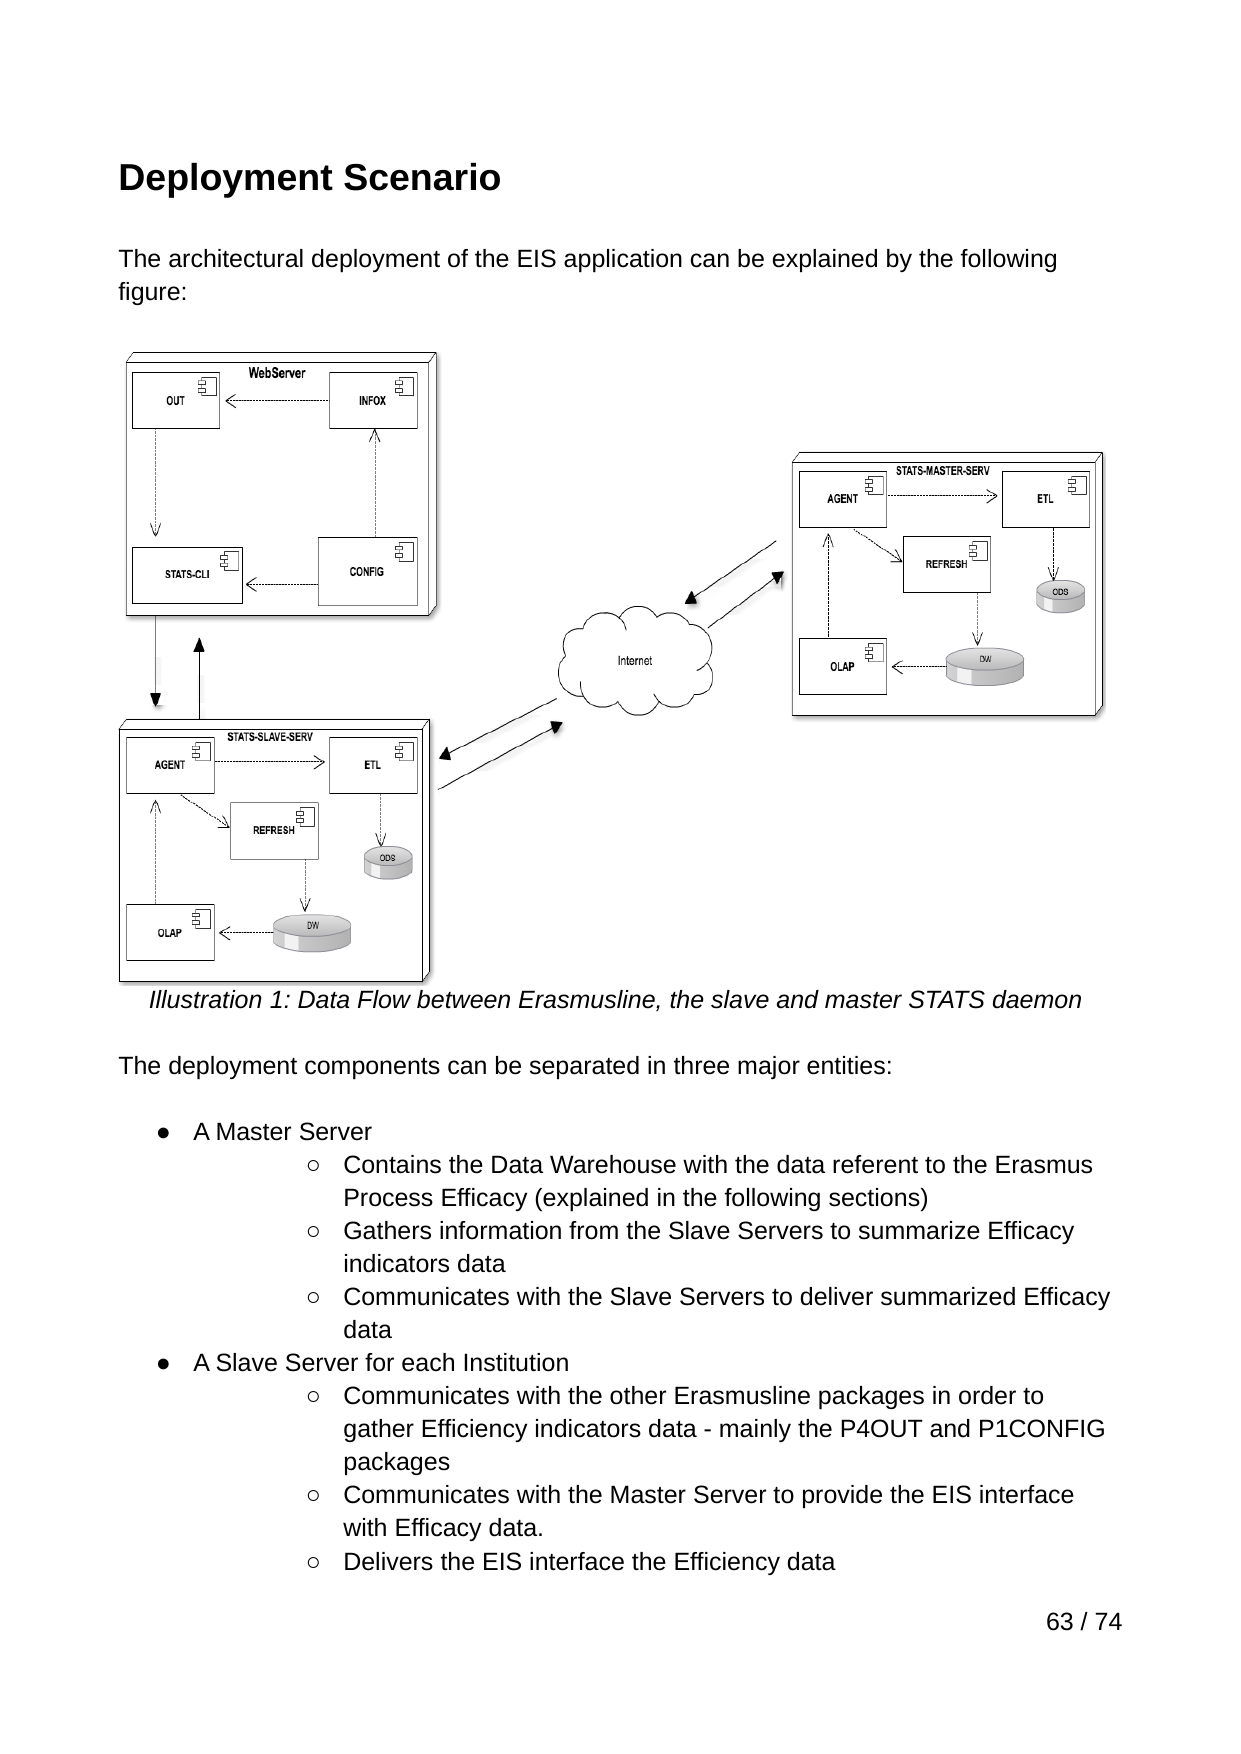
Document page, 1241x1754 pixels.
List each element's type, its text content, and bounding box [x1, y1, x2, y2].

list Communicates with the Master Server to provide the EIS interface with Efficacy data. [306, 1480, 1122, 1542]
list A Slave Server for each Institution [193, 1348, 1122, 1377]
list Gathers information from the Slave Servers to summarize Efficacy indicators data [306, 1216, 1122, 1278]
list A Master Server [193, 1117, 1122, 1146]
list Delivers the EIS interface the Efficiency data [306, 1546, 1122, 1575]
text Illustration : Data Flow between Erasmusline, the slave and master STATS daemon [118, 986, 1116, 1014]
text The deployment components can be separated in three major entities: [118, 1051, 1122, 1080]
subtitle Deployment Scenario [118, 156, 1122, 199]
list Communicates with the Slave Servers to deliver summarized Efficacy data [306, 1282, 1122, 1344]
list Communicates with the other Erasmusline packages in order to gather Efficiency indicators data - mainly the P4OUT and P1CONFIG packages [306, 1381, 1122, 1476]
picture [118, 352, 1106, 986]
text The architectural deployment of the EIS application can be explained by the following figure: [118, 244, 1122, 306]
list Contains the Data Warehouse with the data referent to the Erasmus Process Efficacy (explained in the following sections) [306, 1150, 1122, 1212]
